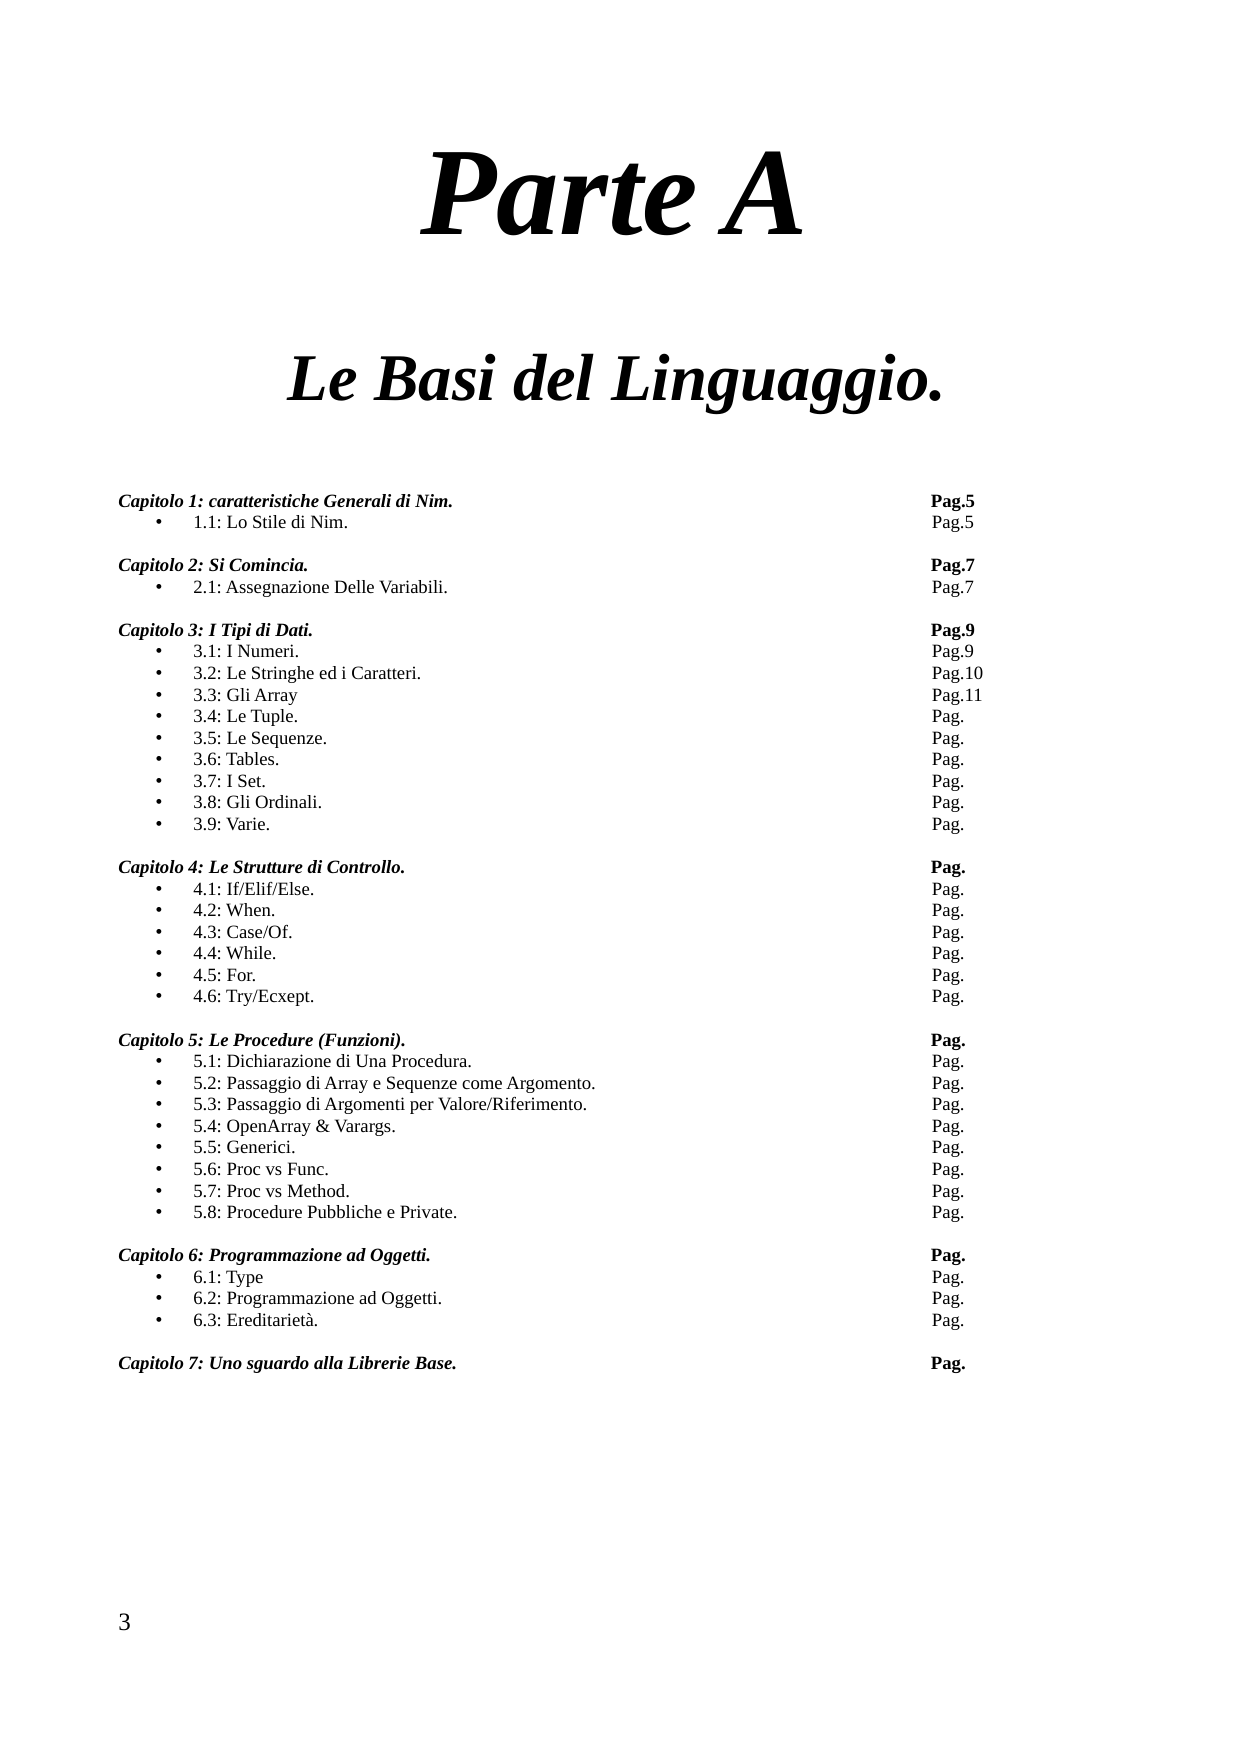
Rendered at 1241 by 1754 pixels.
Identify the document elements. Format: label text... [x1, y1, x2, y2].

list 3.8: Gli Ordinali. Pag. [156, 791, 1122, 813]
text Capitolo 7: Uno sguardo alla Librerie Base. Pag. [118, 1352, 1122, 1373]
text Capitolo 6: Programmazione ad Oggetti. Pag. [118, 1244, 1122, 1266]
list 5.7: Proc vs Method. Pag. [156, 1179, 1122, 1201]
list 5.3: Passaggio di Argomenti per Valore/Riferimento. Pag. [156, 1093, 1122, 1115]
list 2.1: Assegnazione Delle Variabili. Pag.7 [156, 576, 1122, 597]
list 5.1: Dichiarazione di Una Procedura. Pag. [156, 1050, 1122, 1072]
list 6.2: Programmazione ad Oggetti. Pag. [156, 1287, 1122, 1309]
list 5.8: Procedure Pubbliche e Private. Pag. [156, 1201, 1122, 1223]
list 4.2: When. Pag. [156, 899, 1122, 921]
list 4.3: Case/Of. Pag. [156, 921, 1122, 942]
text Capitolo 4: Le Strutture di Controllo. Pag. [118, 856, 1122, 878]
list 1.1: Lo Stile di Nim. Pag.5 [156, 511, 1122, 533]
list 5.2: Passaggio di Array e Sequenze come Argomento. Pag. [156, 1072, 1122, 1093]
list 6.1: Type Pag. [156, 1266, 1122, 1287]
list 5.4: OpenArray & Varargs. Pag. [156, 1115, 1122, 1136]
text Capitolo 1: caratteristiche Generali di Nim. Pag.5 [118, 489, 1122, 511]
list 3.6: Tables. Pag. [156, 748, 1122, 770]
text Le Basi del Linguaggio. [118, 338, 1122, 415]
list 4.5: For. Pag. [156, 964, 1122, 985]
list 6.3: Ereditarietà. Pag. [156, 1309, 1122, 1330]
list 3.4: Le Tuple. Pag. [156, 705, 1122, 727]
list 5.5: Generici. Pag. [156, 1136, 1122, 1158]
list 3.9: Varie. Pag. [156, 813, 1122, 834]
text Parte A [118, 118, 1122, 262]
list 4.4: While. Pag. [156, 942, 1122, 964]
list 3.2: Le Stringhe ed i Caratteri. Pag.10 [156, 662, 1122, 683]
list 3.7: I Set. Pag. [156, 770, 1122, 791]
list 3.5: Le Sequenze. Pag. [156, 727, 1122, 748]
list 3.1: I Numeri. Pag.9 [156, 640, 1122, 662]
list 4.6: Try/Ecxept. Pag. [156, 985, 1122, 1007]
list 4.1: If/Elif/Else. Pag. [156, 878, 1122, 899]
text Capitolo 2: Si Comincia. Pag.7 [118, 554, 1122, 576]
text Capitolo 3: I Tipi di Dati. Pag.9 [118, 619, 1122, 640]
text Capitolo 5: Le Procedure (Funzioni). Pag. [118, 1028, 1122, 1050]
list 5.6: Proc vs Func. Pag. [156, 1158, 1122, 1179]
list 3.3: Gli Array Pag.11 [156, 683, 1122, 705]
